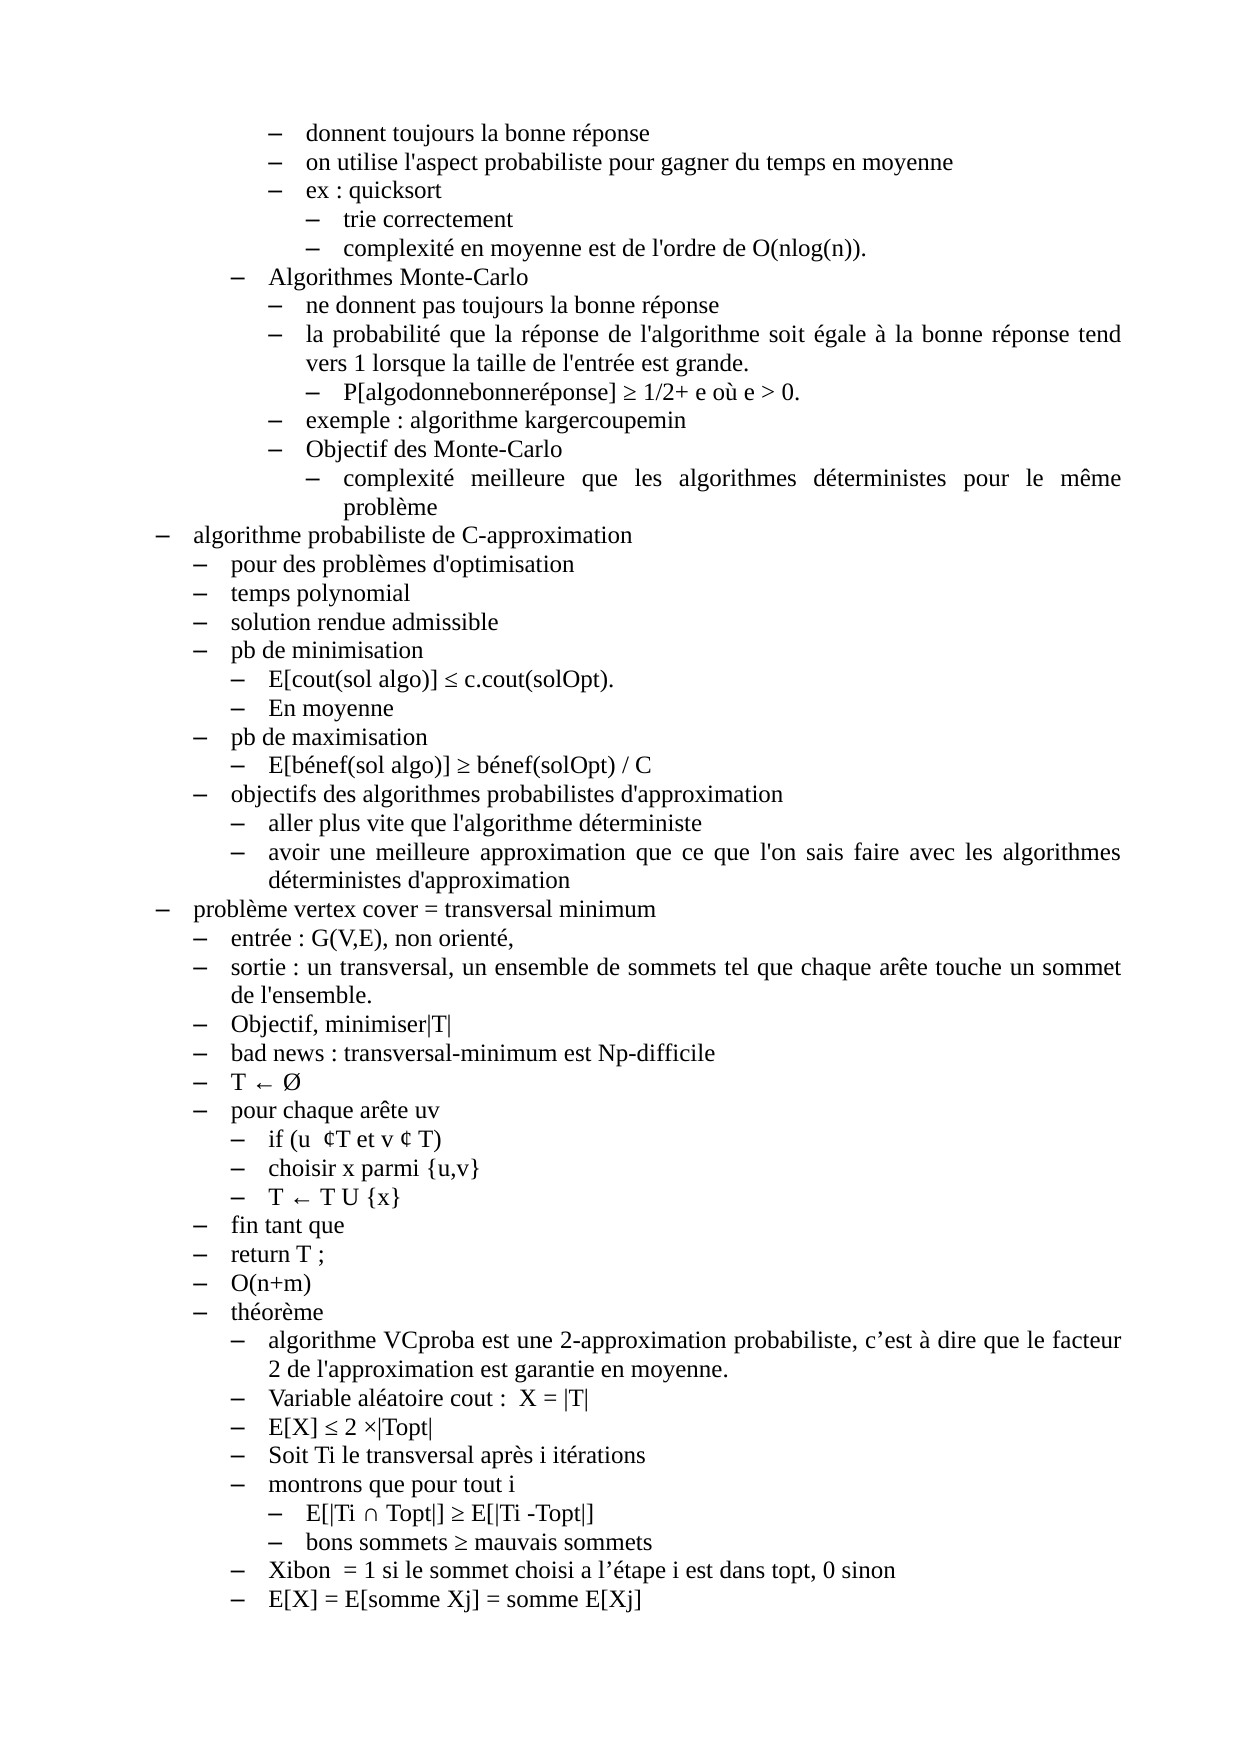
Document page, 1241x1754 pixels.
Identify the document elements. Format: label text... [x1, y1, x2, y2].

list En moyenne [231, 693, 1122, 722]
list entrée : G(V,E), non orienté, [193, 923, 1122, 952]
list E[bénef(sol algo)] ≥ bénef(solOpt) / C [231, 751, 1122, 779]
list fin tant que [193, 1211, 1122, 1239]
list on utilise l'aspect probabiliste pour gagner du temps en moyenne [268, 147, 1122, 176]
list complexité meilleure que les algorithmes déterministes pour le même problème [306, 463, 1122, 521]
list pour des problèmes d'optimisation [193, 549, 1122, 578]
list sortie : un transversal, un ensemble de sommets tel que chaque arête touche un sommet de l'ensemble. [193, 952, 1122, 1009]
list montrons que pour tout i [231, 1469, 1122, 1498]
list O(n+m) [193, 1268, 1122, 1297]
list bons sommets ≥ mauvais sommets [268, 1527, 1122, 1556]
list complexité en moyenne est de l'ordre de O(nlog(n)). [306, 233, 1122, 262]
list E[cout(sol algo)] ≤ c.cout(solOpt). [231, 664, 1122, 693]
list Soit Ti le transversal après i itérations [231, 1441, 1122, 1469]
list E[X] = E[somme Xj] = somme E[Xj] [231, 1584, 1122, 1613]
list P[algodonnebonneréponse] ≥ 1/2+ e où e > 0. [306, 377, 1122, 406]
list trie correctement [306, 204, 1122, 233]
list pb de minimisation [193, 636, 1122, 664]
list avoir une meilleure approximation que ce que l'on sais faire avec les algorithmes déterministes d'approximation [231, 837, 1122, 894]
list algorithme probabiliste de C-approximation [156, 521, 1122, 549]
list donnent toujours la bonne réponse [268, 118, 1122, 147]
list algorithme VCproba est une 2-approximation probabiliste, c’est à dire que le facteur 2 de l'approximation est garantie en moyenne. [231, 1326, 1122, 1383]
list solution rendue admissible [193, 607, 1122, 636]
list Algorithmes Monte-Carlo [231, 262, 1122, 291]
list la probabilité que la réponse de l'algorithme soit égale à la bonne réponse tend vers 1 lorsque la taille de l'entrée est grande. [268, 319, 1122, 377]
list Variable aléatoire cout : X = |T| [231, 1383, 1122, 1412]
list pour chaque arête uv [193, 1096, 1122, 1124]
list bad news : transversal-minimum est Np-difficile [193, 1038, 1122, 1067]
list objectifs des algorithmes probabilistes d'approximation [193, 779, 1122, 808]
list Objectif, minimiser|T| [193, 1009, 1122, 1038]
list return T ; [193, 1239, 1122, 1268]
list if (u ¢T et v ¢ T) [231, 1124, 1122, 1153]
list T ← T U {x} [231, 1182, 1122, 1211]
list temps polynomial [193, 578, 1122, 607]
list E[X] ≤ 2 ×|Topt| [231, 1412, 1122, 1441]
list ne donnent pas toujours la bonne réponse [268, 291, 1122, 319]
list Objectif des Monte-Carlo [268, 434, 1122, 463]
list pb de maximisation [193, 722, 1122, 751]
list problème vertex cover = transversal minimum [156, 894, 1122, 923]
list aller plus vite que l'algorithme déterministe [231, 808, 1122, 837]
list exemple : algorithme kargercoupemin [268, 406, 1122, 434]
list ex : quicksort [268, 176, 1122, 204]
list E[|Ti ∩ Topt|] ≥ E[|Ti -Topt|] [268, 1498, 1122, 1527]
list T ← Ø [193, 1067, 1122, 1096]
list théorème [193, 1297, 1122, 1326]
list choisir x parmi {u,v} [231, 1153, 1122, 1182]
list Xibon = 1 si le sommet choisi a l’étape i est dans topt, 0 sinon [231, 1556, 1122, 1584]
